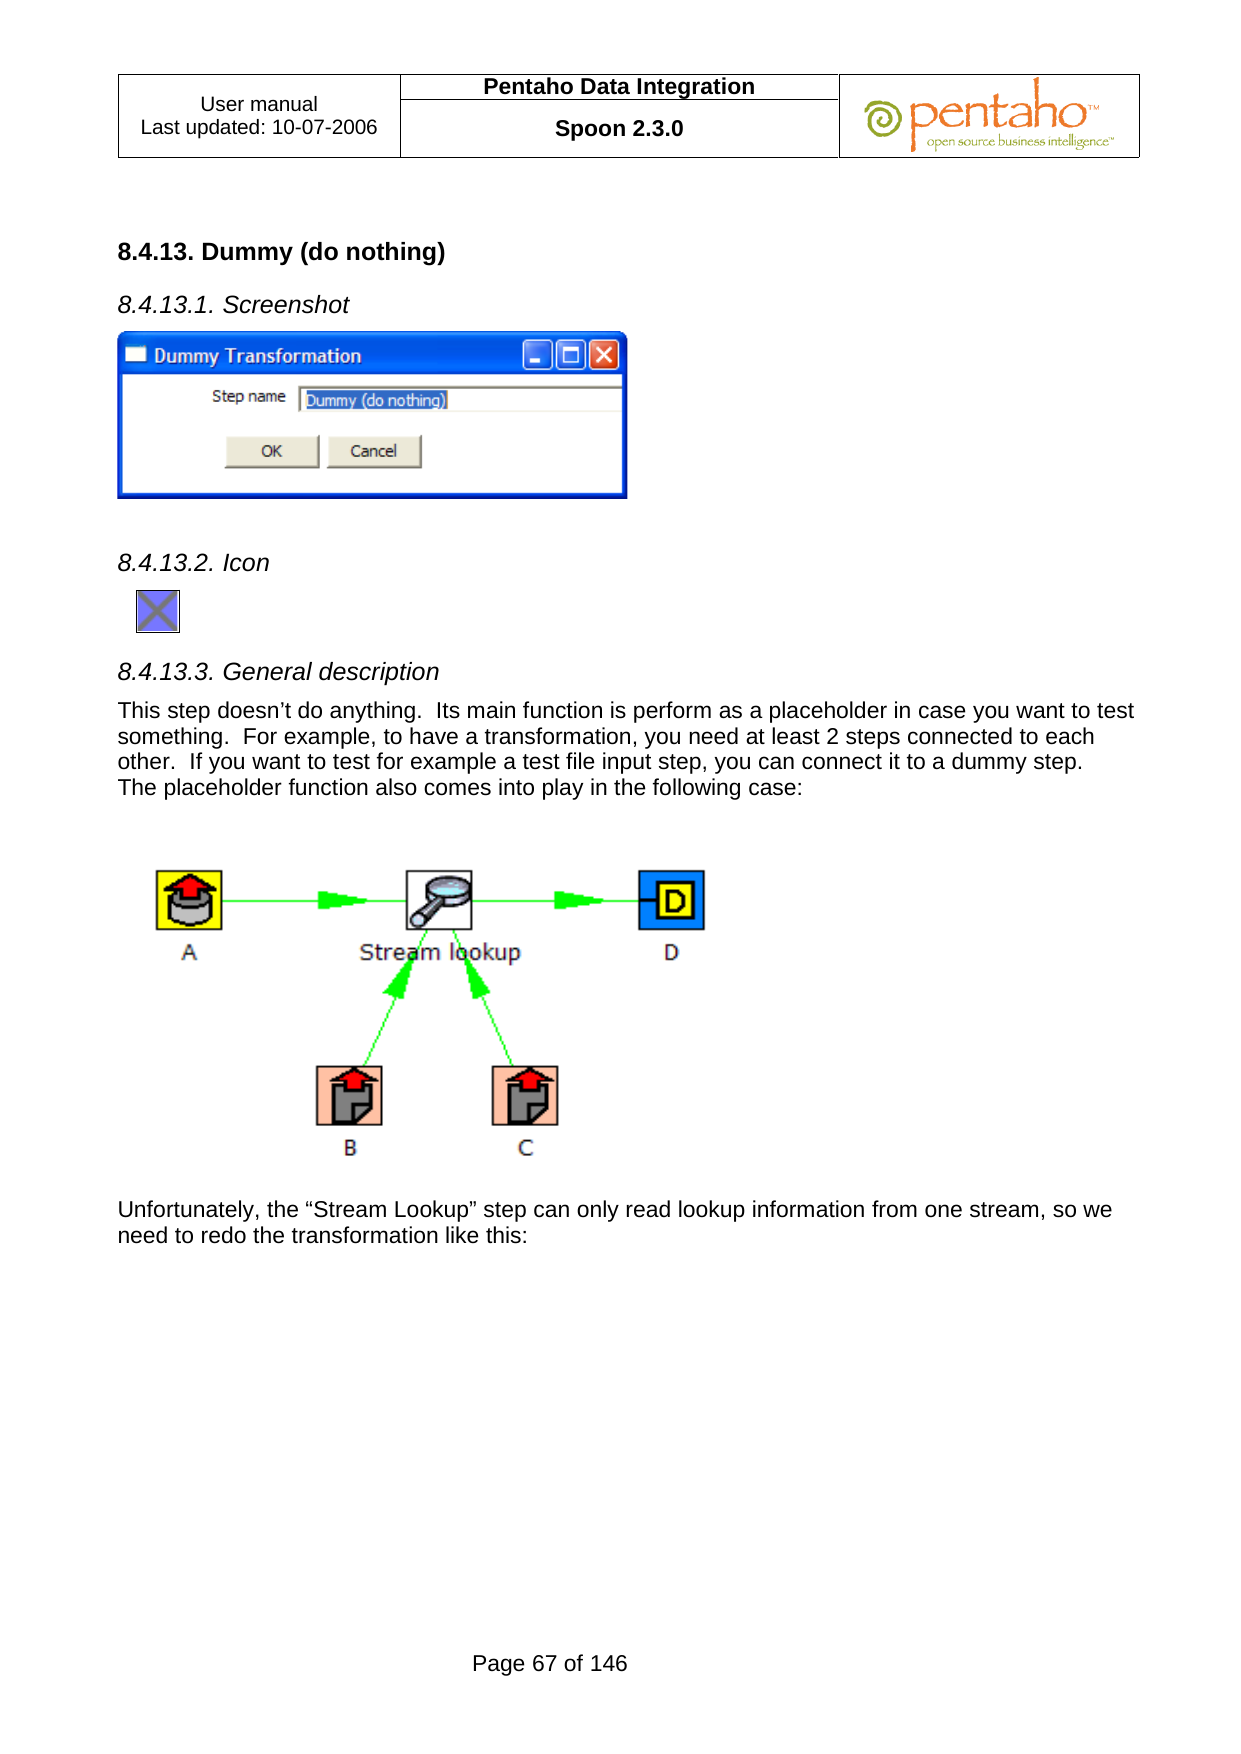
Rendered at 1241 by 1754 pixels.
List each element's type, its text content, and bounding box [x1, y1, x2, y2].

subtitle General description [117, 657, 1137, 685]
picture [117, 331, 628, 499]
subtitle Screenshot [117, 291, 1137, 319]
text This step doesn’t do anything. Its main function is perform as a placeholder in case you want to test something. For example, to have a transformation, you need at least 2 steps connected to each other. If you want to test for example a test file input step, you can connect it to a dummy step. [117, 698, 1137, 774]
picture [133, 860, 713, 1163]
text The placeholder function also comes into play in the following case: [117, 774, 1137, 800]
subtitle Icon [117, 549, 1137, 577]
text Unfortunately, the “Stream Lookup” step can only read lookup information from one stream, so we need to redo the transformation like this: [117, 1197, 1137, 1248]
subtitle Dummy (do nothing) [117, 238, 1137, 266]
